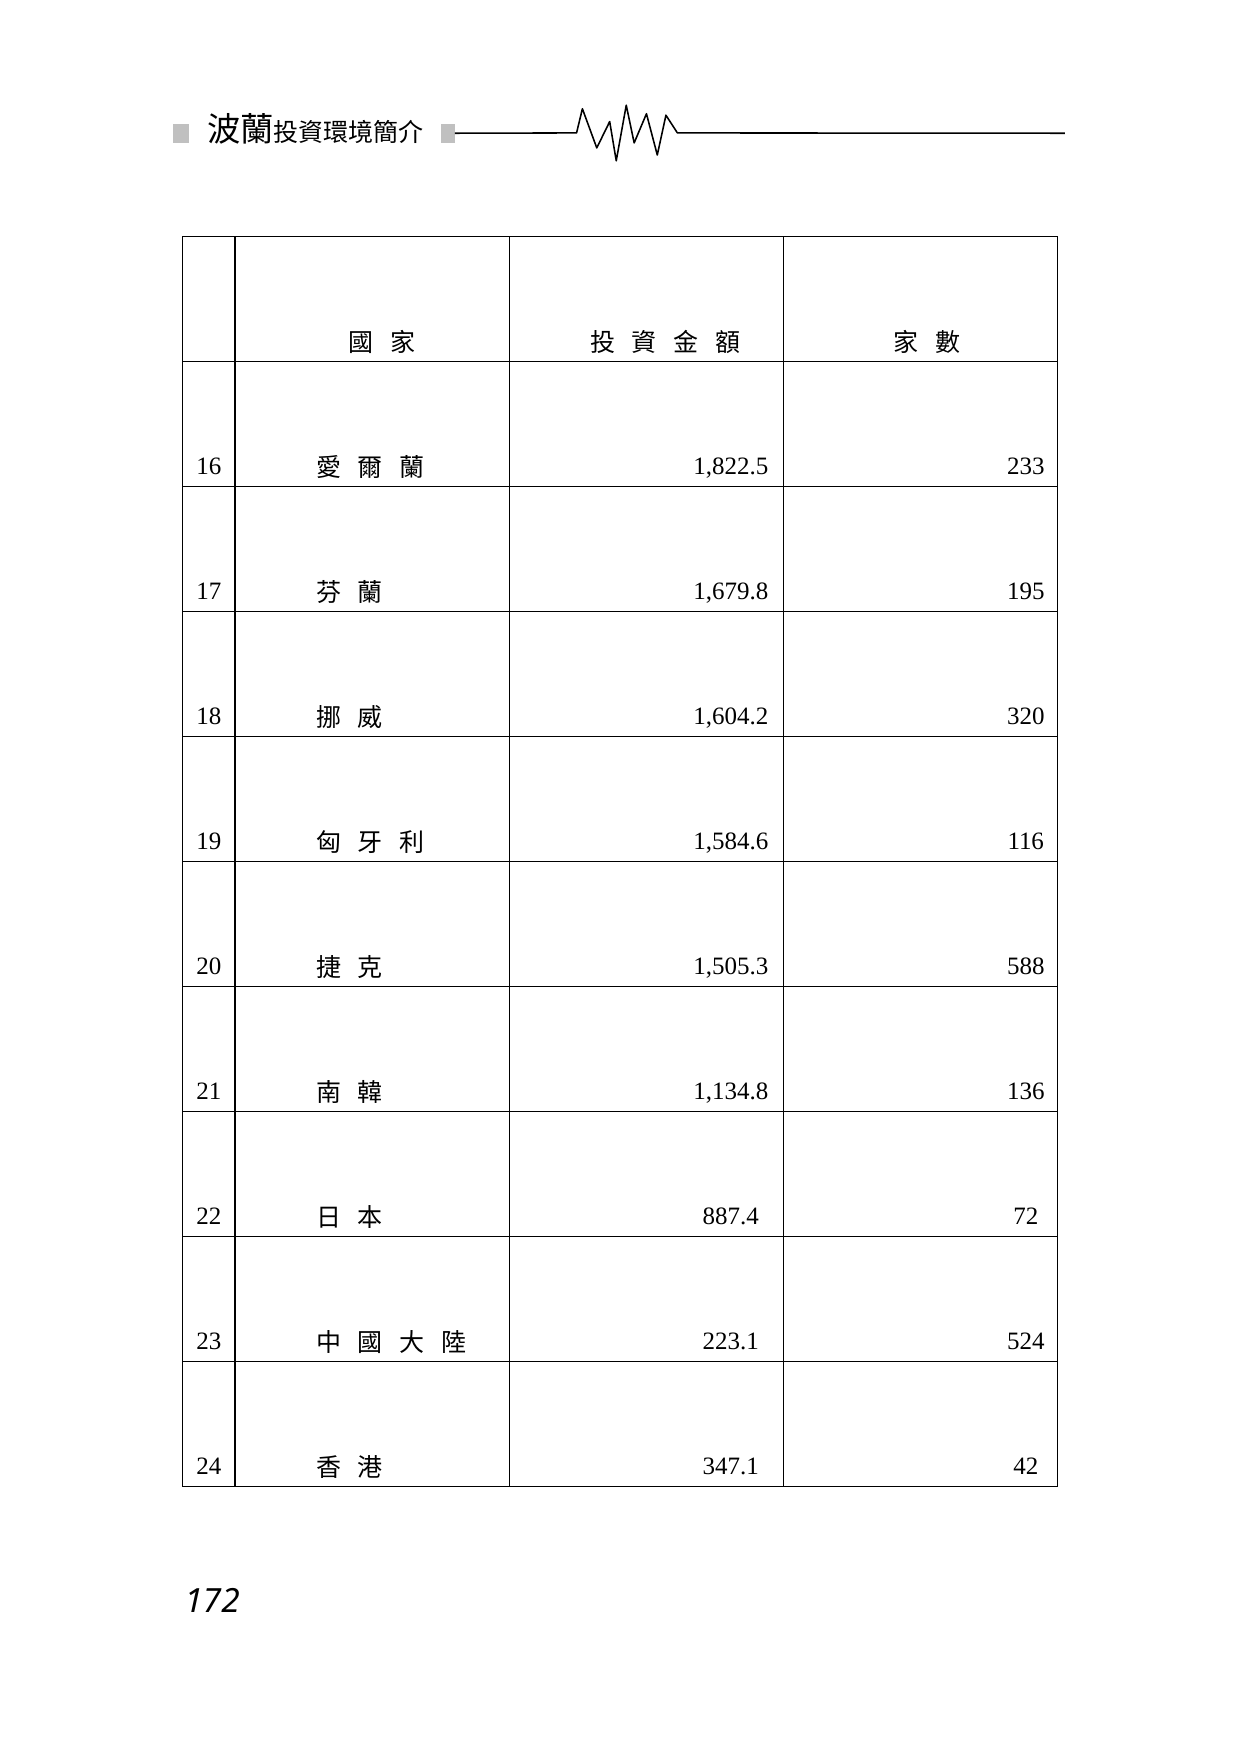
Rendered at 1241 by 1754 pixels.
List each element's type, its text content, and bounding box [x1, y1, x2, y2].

table_header 家數 [784, 237, 1057, 361]
table_cell 捷克 [236, 862, 509, 986]
table_cell 南韓 [236, 987, 509, 1111]
table_cell 23 [183, 1237, 234, 1361]
table_cell 22 [183, 1112, 234, 1236]
table_cell 195 [784, 487, 1057, 611]
table_cell 1,679.8 [510, 487, 783, 611]
table_cell 136 [784, 987, 1057, 1111]
table_cell 中國大陸 [236, 1237, 509, 1361]
table_cell 588 [784, 862, 1057, 986]
table_cell 233 [784, 362, 1057, 486]
table_cell 1,584.6 [510, 737, 783, 861]
table_cell 挪威 [236, 612, 509, 736]
table_cell 18 [183, 612, 234, 736]
table_cell 347.1 [510, 1362, 783, 1486]
table_cell 香港 [236, 1362, 509, 1486]
table_cell 24 [183, 1362, 234, 1486]
table_cell 21 [183, 987, 234, 1111]
table_cell 1,134.8 [510, 987, 783, 1111]
table_cell 芬蘭 [236, 487, 509, 611]
table_cell 1,604.2 [510, 612, 783, 736]
table_cell 1,505.3 [510, 862, 783, 986]
table_cell 日本 [236, 1112, 509, 1236]
table_header 投資金額 [510, 237, 783, 361]
table_cell 116 [784, 737, 1057, 861]
table_cell 16 [183, 362, 234, 486]
table_cell 223.1 [510, 1237, 783, 1361]
table_cell 20 [183, 862, 234, 986]
table_cell 887.4 [510, 1112, 783, 1236]
table_cell 17 [183, 487, 234, 611]
table_cell 42 [784, 1362, 1057, 1486]
table_header [183, 237, 234, 361]
table_cell 匈牙利 [236, 737, 509, 861]
table_cell 1,822.5 [510, 362, 783, 486]
table_cell 19 [183, 737, 234, 861]
table_cell 愛爾蘭 [236, 362, 509, 486]
table_header 國家 [236, 237, 509, 361]
table_cell 320 [784, 612, 1057, 736]
table_cell 72 [784, 1112, 1057, 1236]
table_cell 524 [784, 1237, 1057, 1361]
